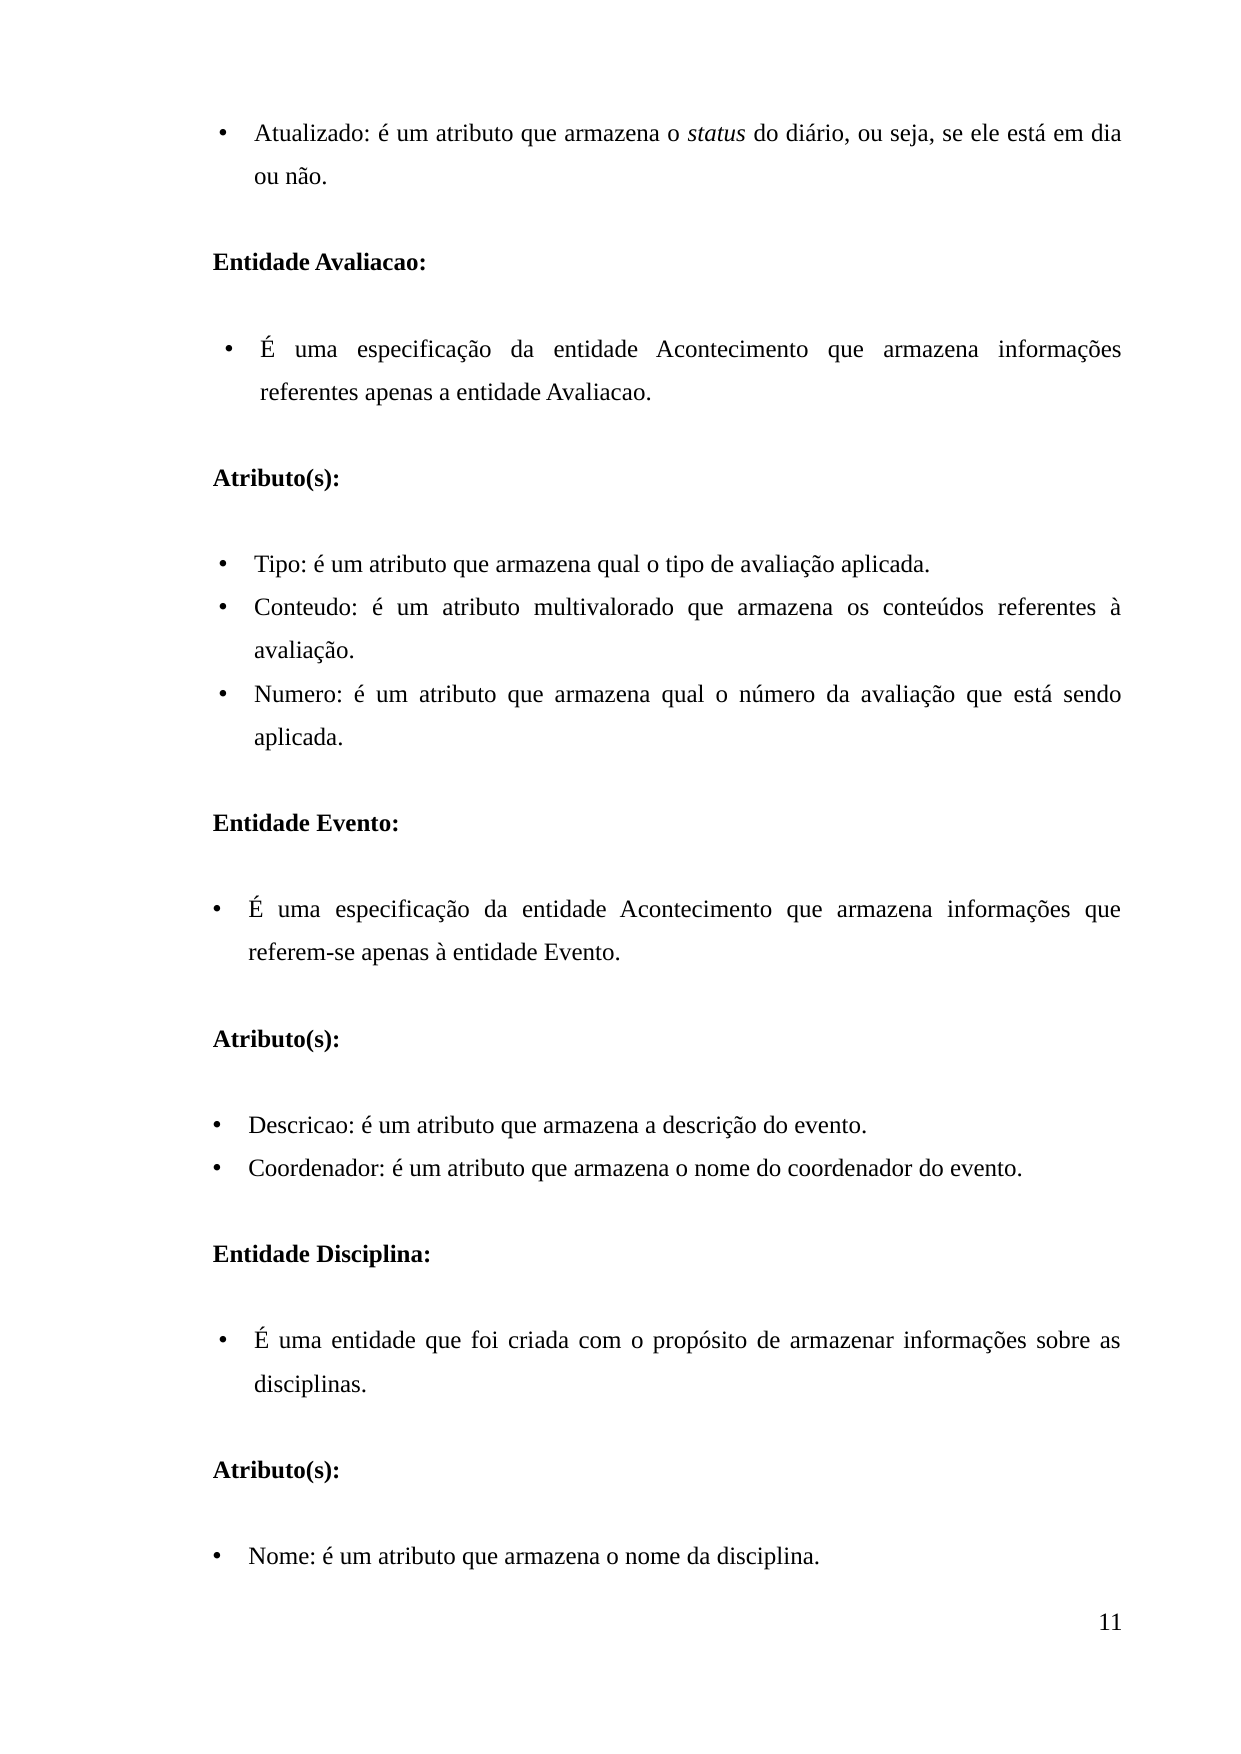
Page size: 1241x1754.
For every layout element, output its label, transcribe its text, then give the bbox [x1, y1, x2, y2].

list Numero: é um atributo que armazena qual o número da avaliação que está sendo aplicada. [218, 679, 1122, 751]
text Atributo(s): [118, 1455, 1122, 1484]
text Entidade Evento: [118, 808, 1122, 837]
list É uma especificação da entidade Acontecimento que armazena informações que referem-se apenas à entidade Evento. [213, 894, 1122, 966]
text Atributo(s): [118, 1024, 1122, 1052]
list Atualizado: é um atributo que armazena o status do diário, ou seja, se ele está em dia ou não. [218, 118, 1122, 190]
list Descricao: é um atributo que armazena a descrição do evento. [213, 1110, 1122, 1139]
list Conteudo: é um atributo multivalorado que armazena os conteúdos referentes à avaliação. [218, 592, 1122, 664]
list É uma entidade que foi criada com o propósito de armazenar informações sobre as disciplinas. [218, 1326, 1122, 1397]
list É uma especificação da entidade Acontecimento que armazena informações referentes apenas a entidade Avaliacao. [224, 334, 1122, 406]
list Coordenador: é um atributo que armazena o nome do coordenador do evento. [213, 1153, 1122, 1182]
list Nome: é um atributo que armazena o nome da disciplina. [213, 1541, 1122, 1570]
text Atributo(s): [118, 463, 1122, 492]
text Entidade Disciplina: [118, 1239, 1122, 1268]
list Tipo: é um atributo que armazena qual o tipo de avaliação aplicada. [218, 549, 1122, 578]
text Entidade Avaliacao: [118, 247, 1122, 276]
